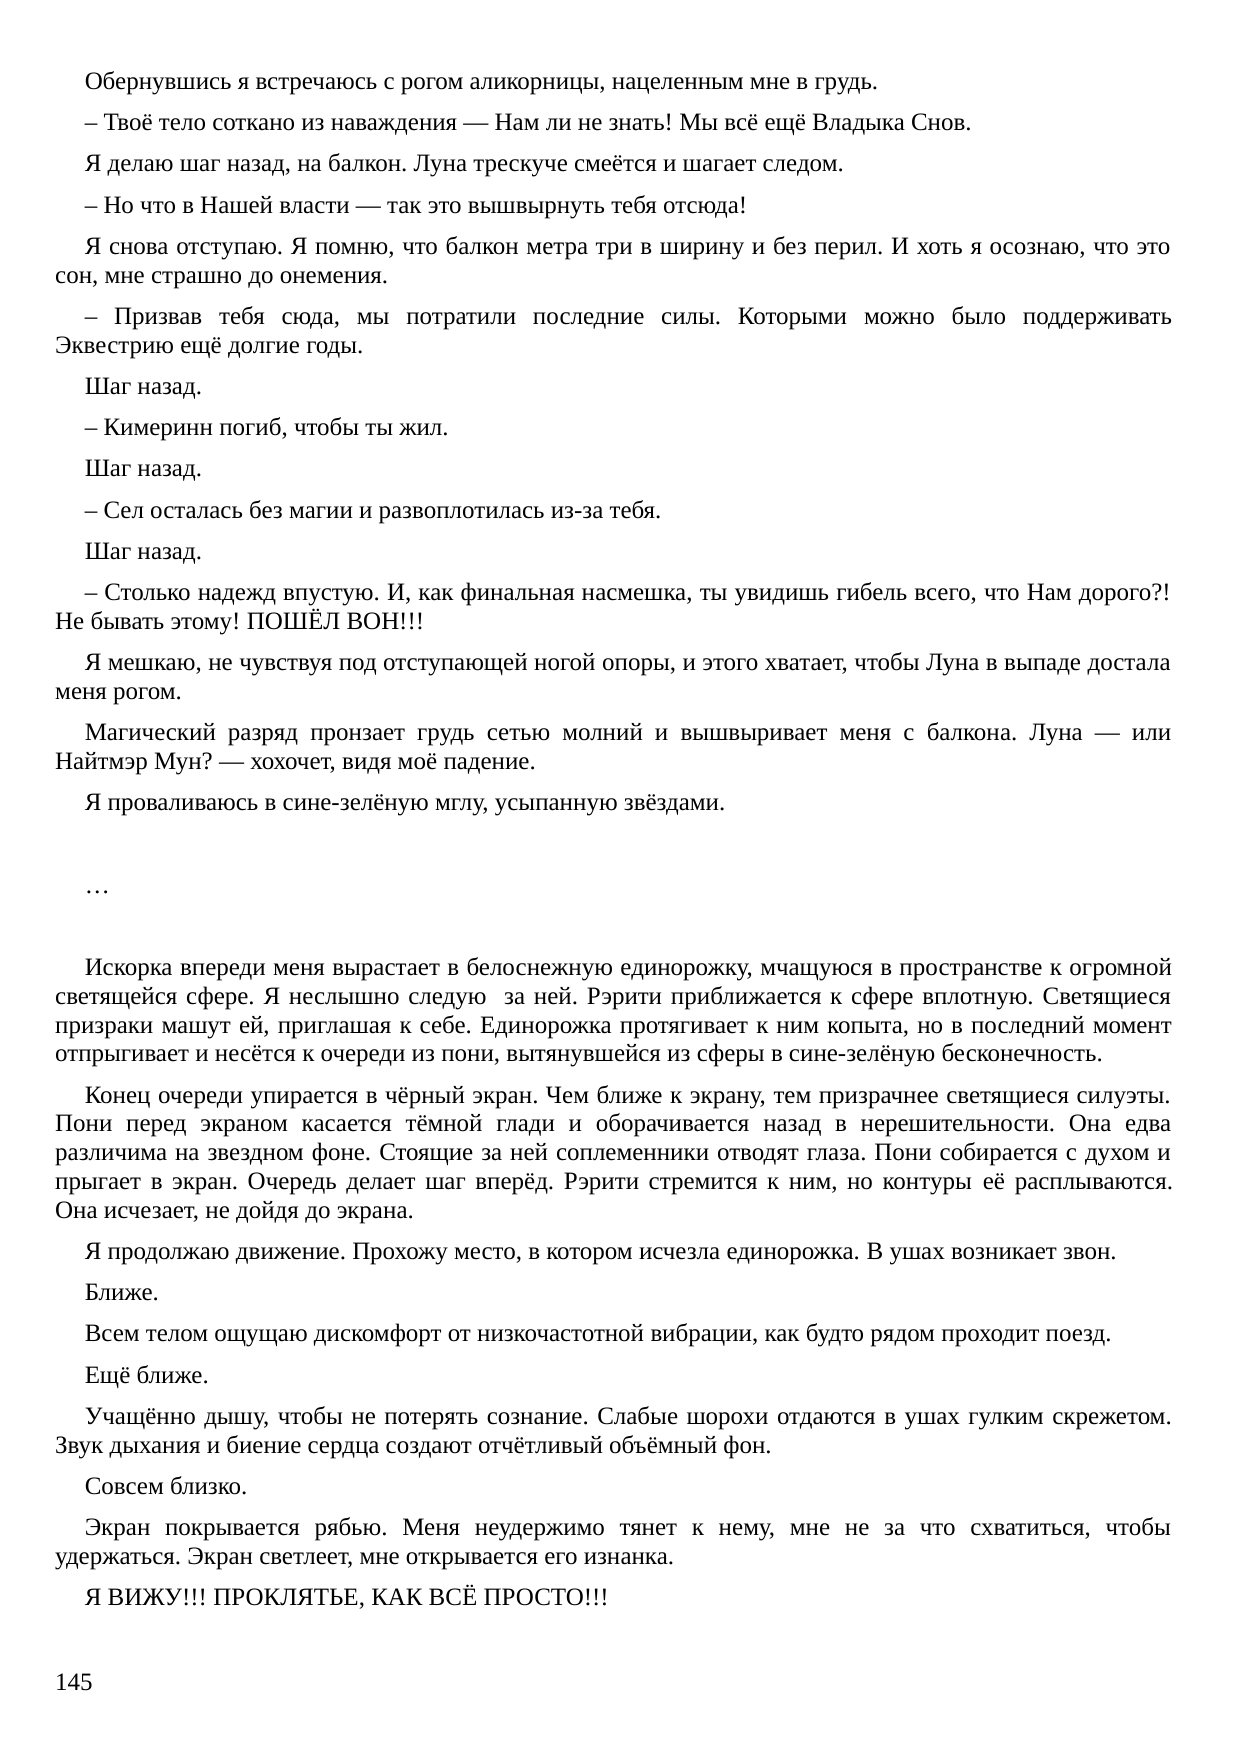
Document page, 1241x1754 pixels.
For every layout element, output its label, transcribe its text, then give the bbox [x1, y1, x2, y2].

text Обернувшись я встречаюсь с рогом аликорницы, нацеленным мне в грудь. [55, 66, 1173, 95]
text Я продолжаю движение. Прохожу место, в котором исчезла единорожка. В ушах возникает звон. [55, 1236, 1173, 1265]
text … [55, 870, 1173, 898]
text Шаг назад. [55, 453, 1173, 482]
text – Призвав тебя сюда, мы потратили последние силы. Которыми можно было поддерживать Эквестрию ещё долгие годы. [55, 301, 1173, 358]
text Ещё ближе. [55, 1360, 1173, 1388]
text Всем телом ощущаю дискомфорт от низкочастотной вибрации, как будто рядом проходит поезд. [55, 1318, 1173, 1347]
text Шаг назад. [55, 536, 1173, 565]
text Я делаю шаг назад, на балкон. Луна трескуче смеётся и шагает следом. [55, 148, 1173, 177]
text Искорка впереди меня вырастает в белоснежную единорожку, мчащуюся в пространстве к огромной светящейся сфере. Я неслышно следую за ней. Рэрити приближается к сфере вплотную. Светящиеся призраки машут ей, приглашая к себе. Единорожка протягивает к ним копыта, но в последний момент отпрыгивает и несётся к очереди из пони, вытянувшейся из сферы в сине-зелёную бесконечность. [55, 952, 1173, 1067]
text Я снова отступаю. Я помню, что балкон метра три в ширину и без перил. И хоть я осознаю, что это сон, мне страшно до онемения. [55, 231, 1173, 288]
text – Кимеринн погиб, чтобы ты жил. [55, 412, 1173, 441]
text – Столько надежд впустую. И, как финальная насмешка, ты увидишь гибель всего, что Нам дорого?! Не бывать этому! ПОШЁЛ ВОН!!! [55, 577, 1173, 635]
text Конец очереди упирается в чёрный экран. Чем ближе к экрану, тем призрачнее светящиеся силуэты. Пони перед экраном касается тёмной глади и оборачивается назад в нерешительности. Она едва различима на звездном фоне. Стоящие за ней соплеменники отводят глаза. Пони собирается с духом и прыгает в экран. Очередь делает шаг вперёд. Рэрити стремится к ним, но контуры её расплываются. Она исчезает, не дойдя до экрана. [55, 1080, 1173, 1223]
text – Твоё тело соткано из наваждения — Нам ли не знать! Мы всё ещё Владыка Снов. [55, 107, 1173, 136]
text Учащённо дышу, чтобы не потерять сознание. Слабые шорохи отдаются в ушах гулким скрежетом. Звук дыхания и биение сердца создают отчётливый объёмный фон. [55, 1401, 1173, 1458]
text Я мешкаю, не чувствуя под отступающей ногой опоры, и этого хватает, чтобы Луна в выпаде достала меня рогом. [55, 647, 1173, 705]
text Ближе. [55, 1277, 1173, 1306]
text Шаг назад. [55, 371, 1173, 400]
text Я ВИЖУ!!! ПРОКЛЯТЬЕ, КАК ВСЁ ПРОСТО!!! [55, 1582, 1173, 1611]
text – Но что в Нашей власти — так это вышвырнуть тебя отсюда! [55, 190, 1173, 218]
text – Сел осталась без магии и развоплотилась из-за тебя. [55, 495, 1173, 523]
text Я проваливаюсь в сине-зелёную мглу, усыпанную звёздами. [55, 787, 1173, 816]
text Магический разряд пронзает грудь сетью молний и вышвыривает меня с балкона. Луна — или Найтмэр Мун? — хохочет, видя моё падение. [55, 717, 1173, 775]
text Совсем близко. [55, 1471, 1173, 1500]
text Экран покрывается рябью. Меня неудержимо тянет к нему, мне не за что схватиться, чтобы удержаться. Экран светлеет, мне открывается его изнанка. [55, 1512, 1173, 1570]
